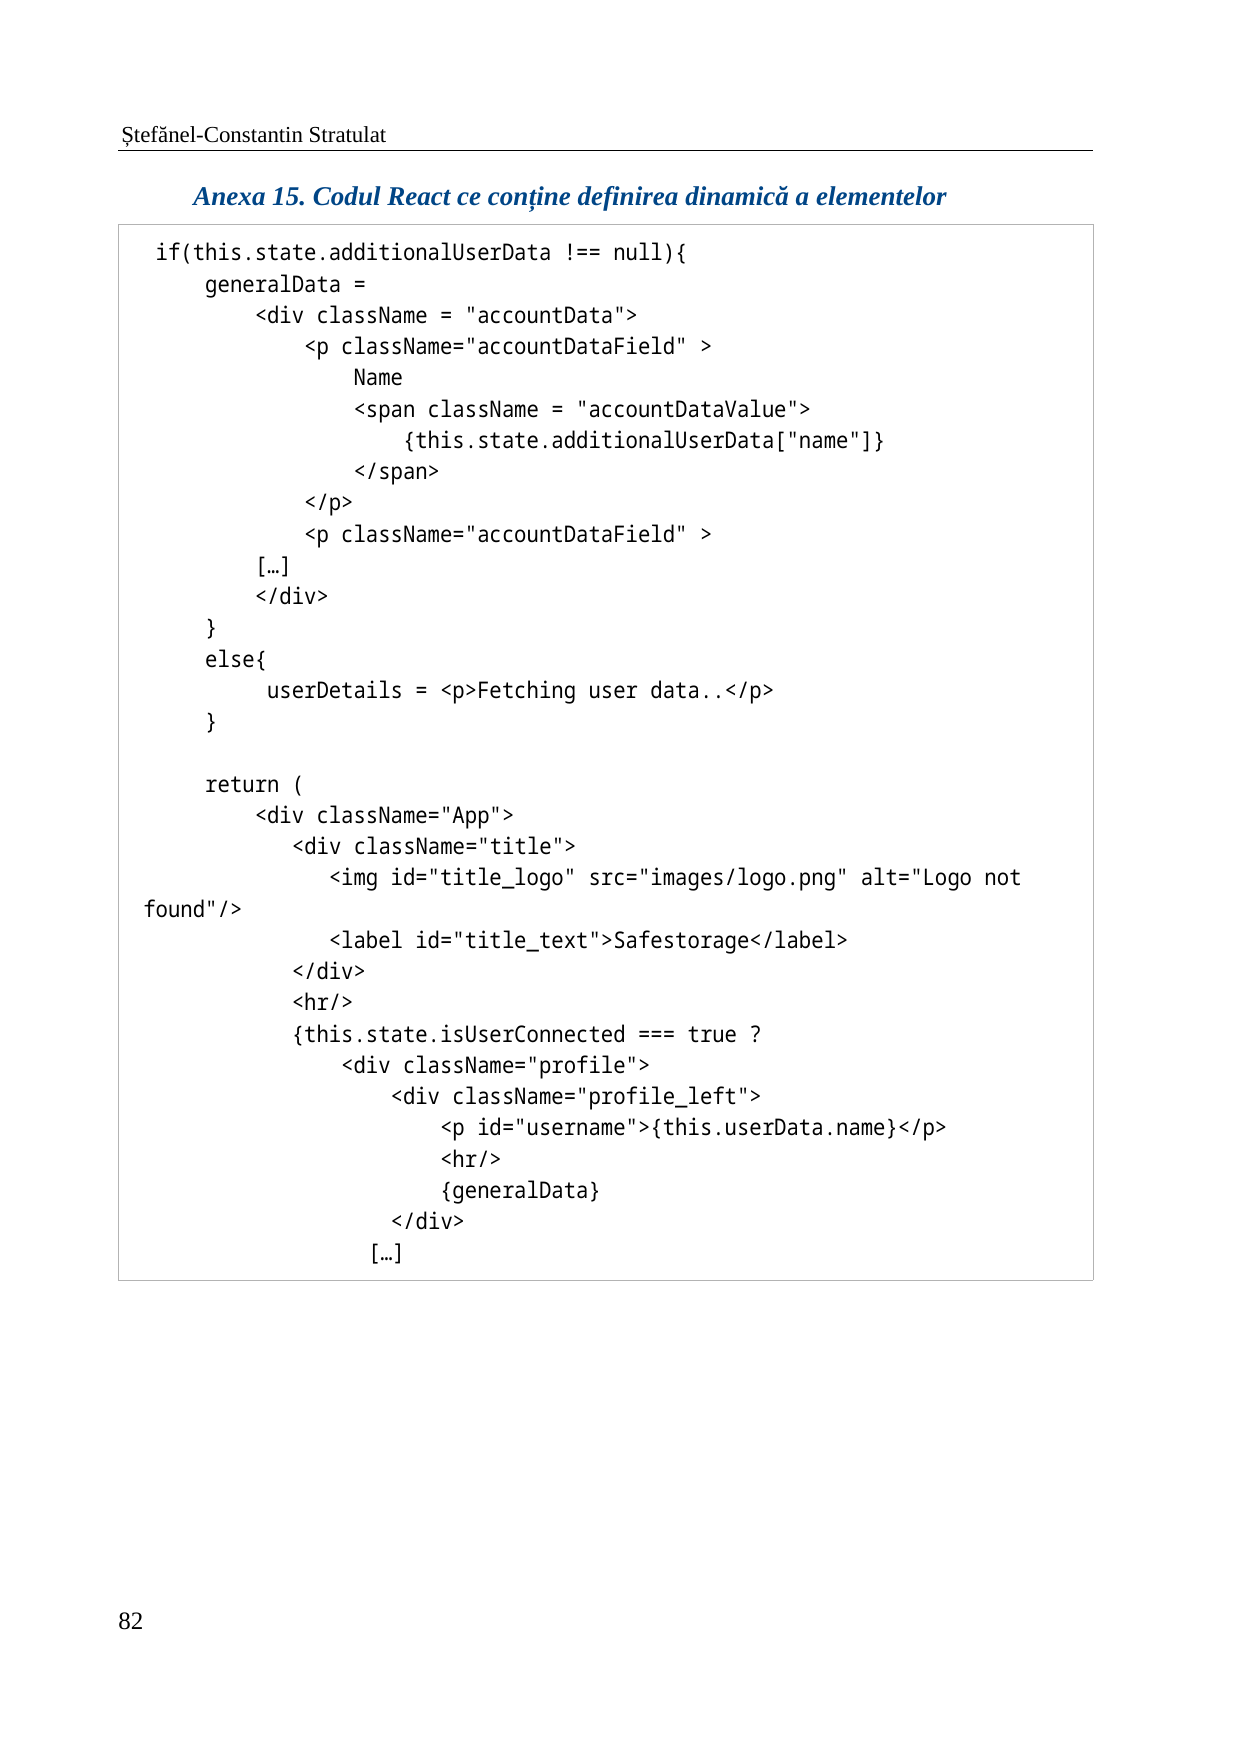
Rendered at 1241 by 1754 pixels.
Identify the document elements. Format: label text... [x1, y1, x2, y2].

text </div> [119, 942, 1093, 974]
text </div> [119, 1192, 1093, 1224]
text userDetails = <p>Fetching user data..</p> [119, 661, 1093, 692]
text </p> [119, 474, 1093, 505]
text <label id="title_text">Safestorage</label> [119, 911, 1093, 942]
subtitle Anexa 15. Codul React ce conține definirea dinamică a elementelor [193, 180, 1093, 211]
text </span> [119, 442, 1093, 474]
text generalData = [119, 255, 1093, 286]
text <div className="title"> [119, 817, 1093, 849]
text } [119, 599, 1093, 630]
text <img id="title_logo" src="images/logo.png" alt="Logo not found"/> [119, 849, 1093, 911]
text <p className="accountDataField" > [119, 505, 1093, 536]
text Name [119, 349, 1093, 380]
text return ( [119, 755, 1093, 786]
text <div className="profile_left"> [119, 1067, 1093, 1099]
text […] [119, 536, 1093, 567]
text if(this.state.additionalUserData !== null){ [119, 225, 1093, 255]
text } [119, 692, 1093, 736]
text <hr/> [119, 974, 1093, 1005]
text <p className="accountDataField" > [119, 317, 1093, 349]
text <p id="username">{this.userData.name}</p> [119, 1099, 1093, 1130]
text {generalData} [119, 1161, 1093, 1192]
text <span className = "accountDataValue"> [119, 380, 1093, 411]
text {this.state.isUserConnected === true ? [119, 1005, 1093, 1036]
text <hr/> [119, 1130, 1093, 1161]
text </div> [119, 567, 1093, 599]
text <div className="profile"> [119, 1036, 1093, 1067]
text […] [119, 1224, 1093, 1280]
text <div className = "accountData"> [119, 286, 1093, 317]
text <div className="App"> [119, 786, 1093, 817]
text else{ [119, 630, 1093, 661]
text {this.state.additionalUserData["name"]} [119, 411, 1093, 442]
